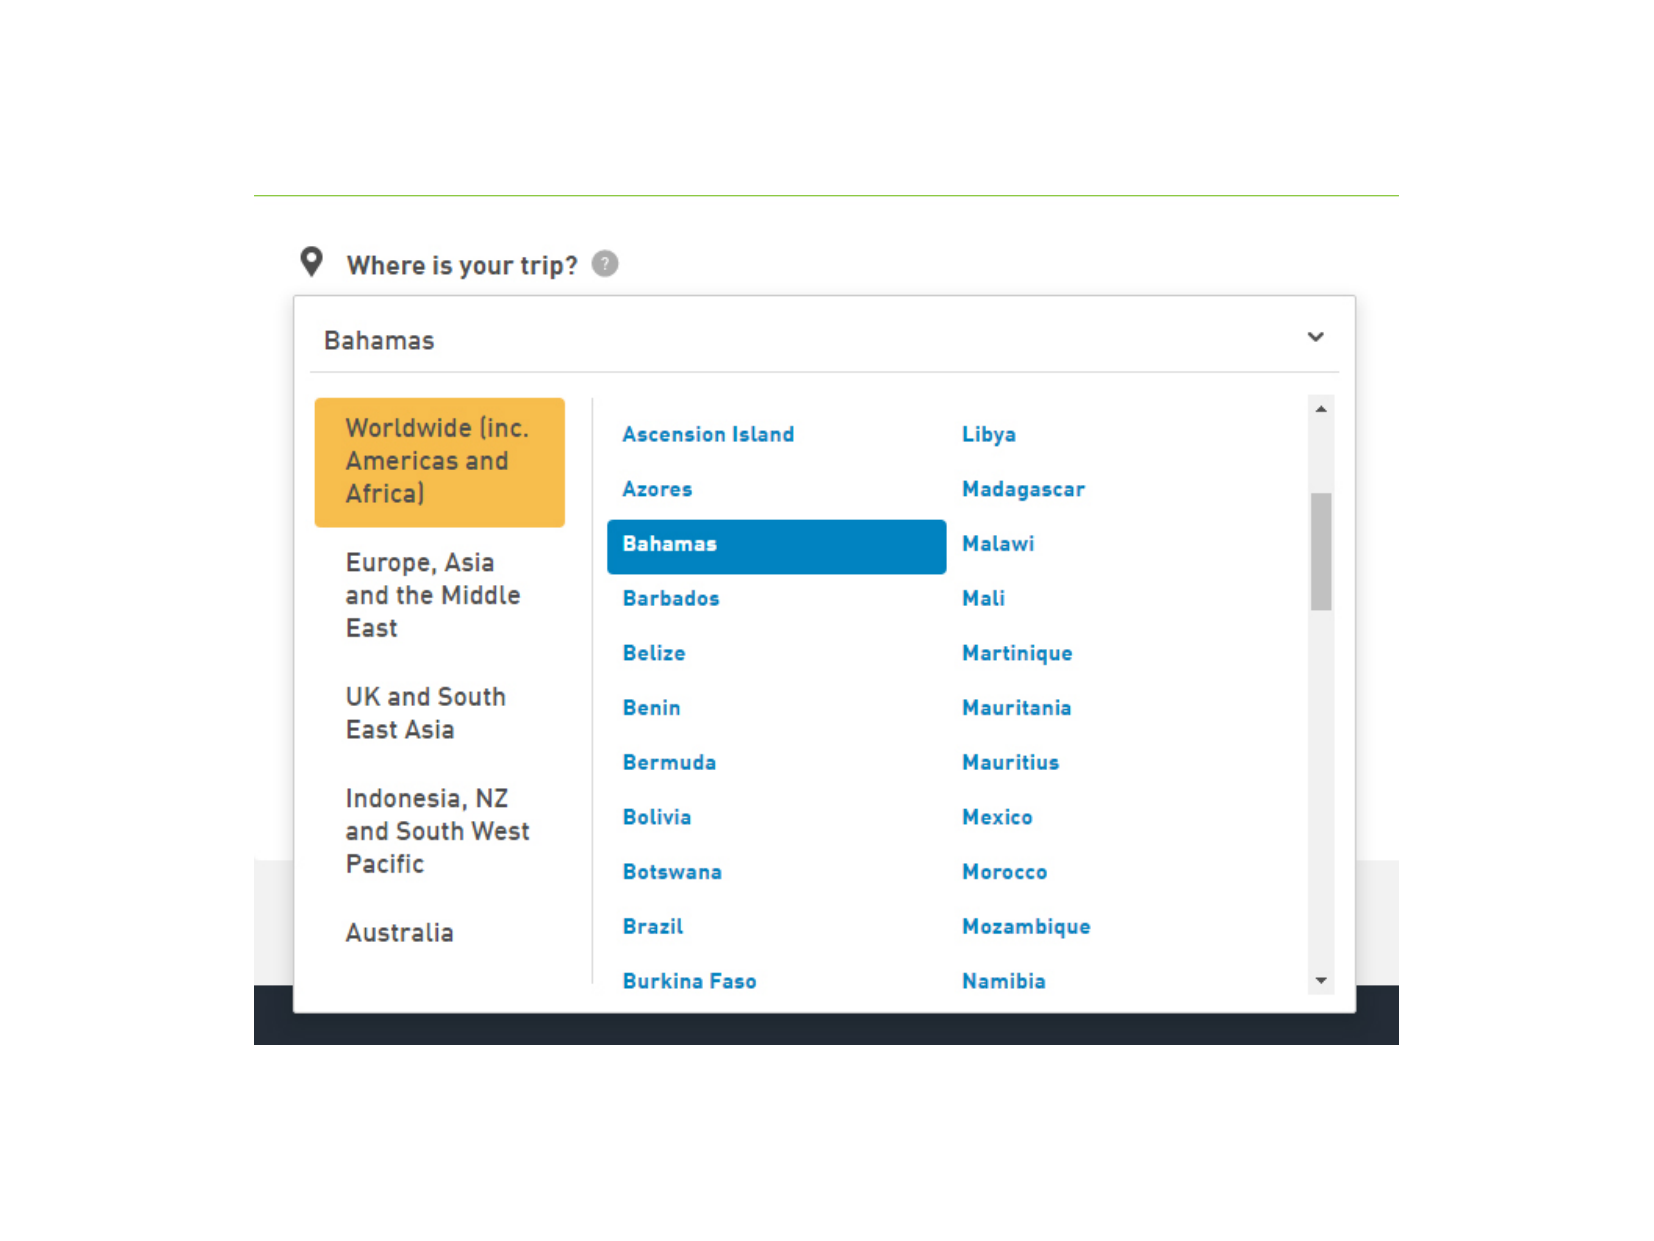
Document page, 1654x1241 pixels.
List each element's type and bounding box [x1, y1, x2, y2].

picture [254, 195, 1399, 1046]
